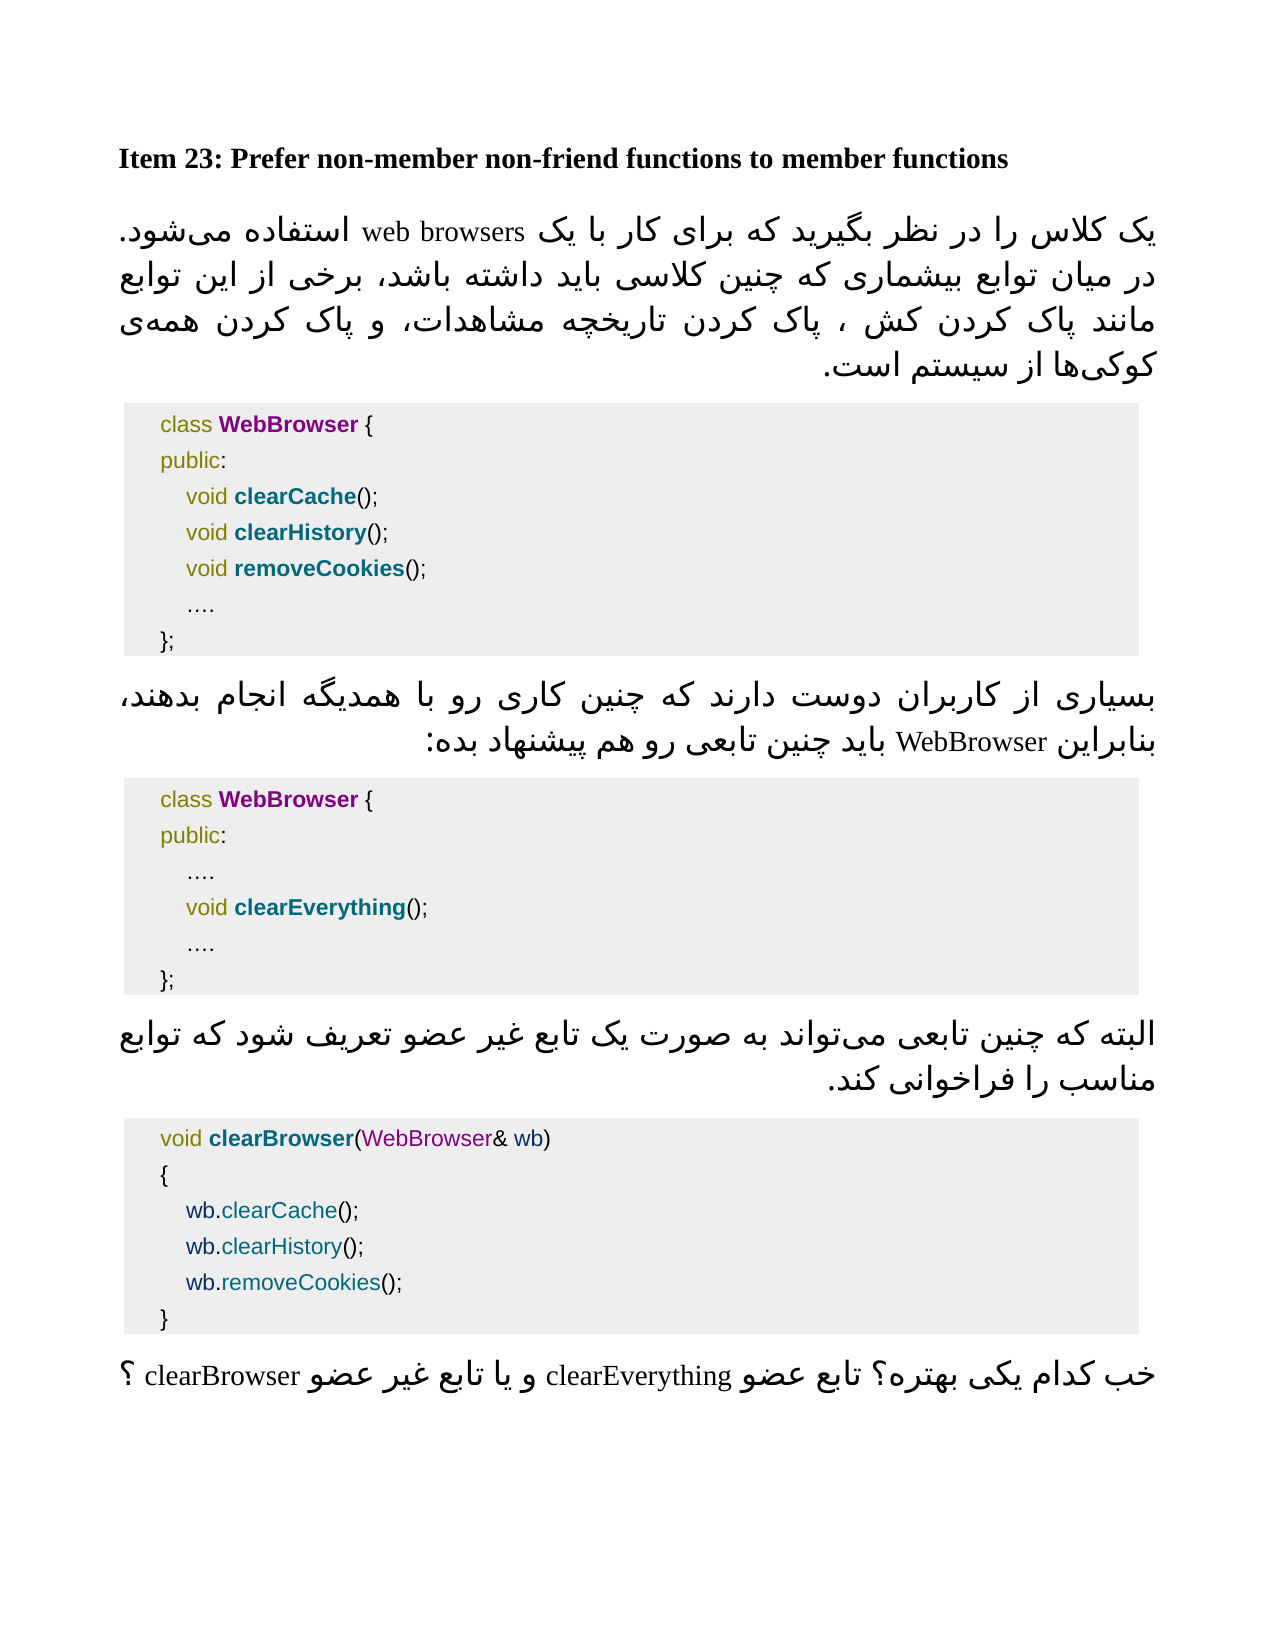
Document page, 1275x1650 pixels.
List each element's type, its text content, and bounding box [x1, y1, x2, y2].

text البته که چنین تابعی می‌تواند به صورت یک تابع غیر عضو تعریف شود که توابع مناسب را فراخوانی کند. [118, 1010, 1157, 1100]
text { [124, 1154, 1139, 1190]
text wb.clearCache(); [124, 1190, 1139, 1226]
text void clearHistory(); [124, 511, 1139, 547]
text خب کدام یکی بهتره؟ تابع عضو clearEverything و یا تابع غیر عضو clearBrowser ؟ [118, 1349, 1157, 1394]
text wb.removeCookies(); [124, 1262, 1139, 1298]
text void clearCache(); [124, 475, 1139, 511]
text …. [124, 851, 1139, 887]
text …. [124, 923, 1139, 959]
text }; [124, 959, 1139, 995]
text class WebBrowser { [124, 778, 1139, 814]
text void removeCookies(); [124, 547, 1139, 583]
subtitle Item 23: Prefer non-member non-friend functions to ­member functions [118, 133, 1157, 178]
text }; [124, 619, 1139, 656]
text بسیاری از کاربران دوست دارند که چنین کاری رو با همدیگه انجام بدهند، بنابراین WebBrowser باید چنین تابعی رو هم پیشنهاد بده: [118, 671, 1157, 761]
text public: [124, 814, 1139, 851]
text void clearEverything(); [124, 887, 1139, 923]
text یک کلاس را در نظر بگیرید که برای کار با یک web browsers استفاده می‌شود. در میان توابع بیشماری که چنین کلاسی باید داشته باشد، برخی از این توابع مانند پاک کردن کش ، پاک کردن تاریخچه مشاهدات، و پاک کردن همه‌ی کوکی‌ها از سیستم است. [118, 205, 1157, 385]
text class WebBrowser { [124, 403, 1139, 439]
text } [124, 1298, 1139, 1334]
text public: [124, 439, 1139, 475]
text …. [124, 583, 1139, 619]
text void clearBrowser(WebBrowser& wb) [124, 1118, 1139, 1154]
text wb.clearHistory(); [124, 1226, 1139, 1262]
